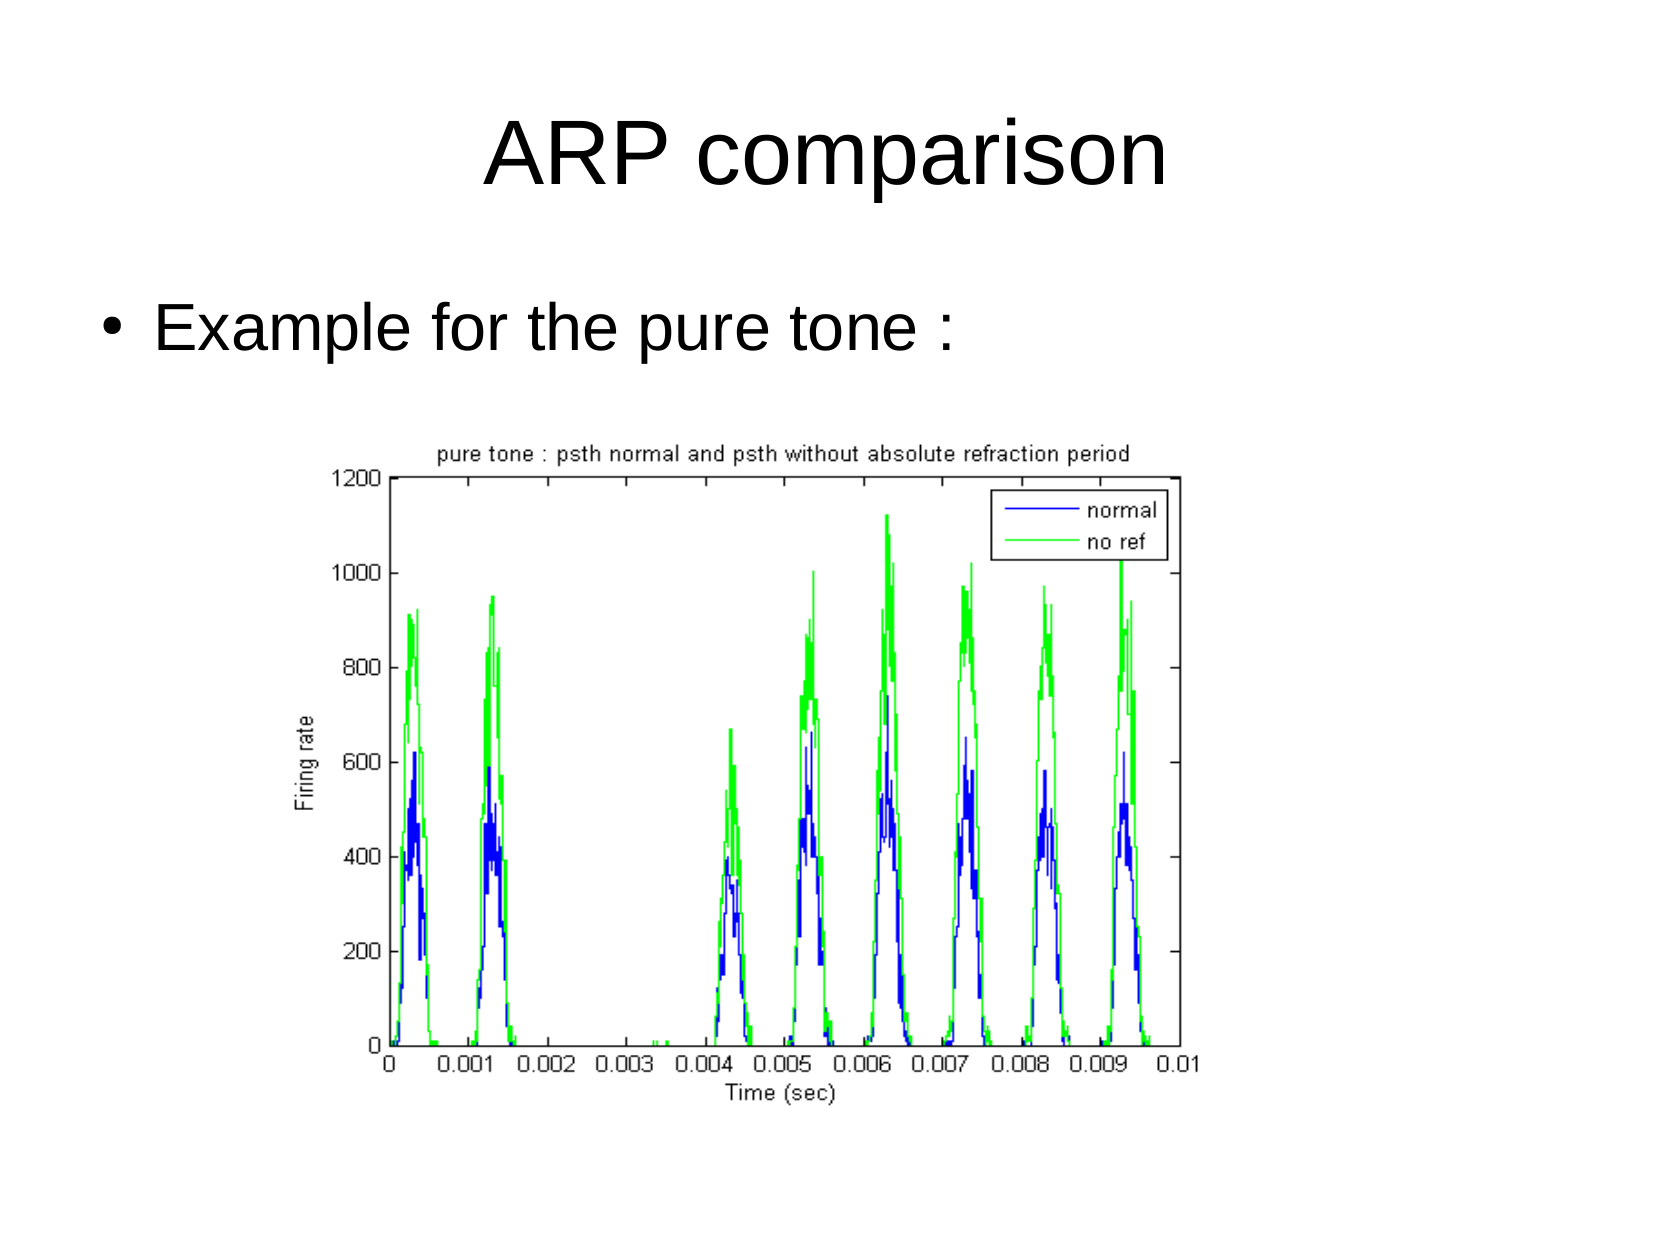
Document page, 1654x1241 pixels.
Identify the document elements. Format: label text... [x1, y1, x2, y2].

title ARP comparison [82, 49, 1571, 257]
list Example for the pure tone : [82, 290, 1538, 390]
picture [257, 425, 1276, 1123]
